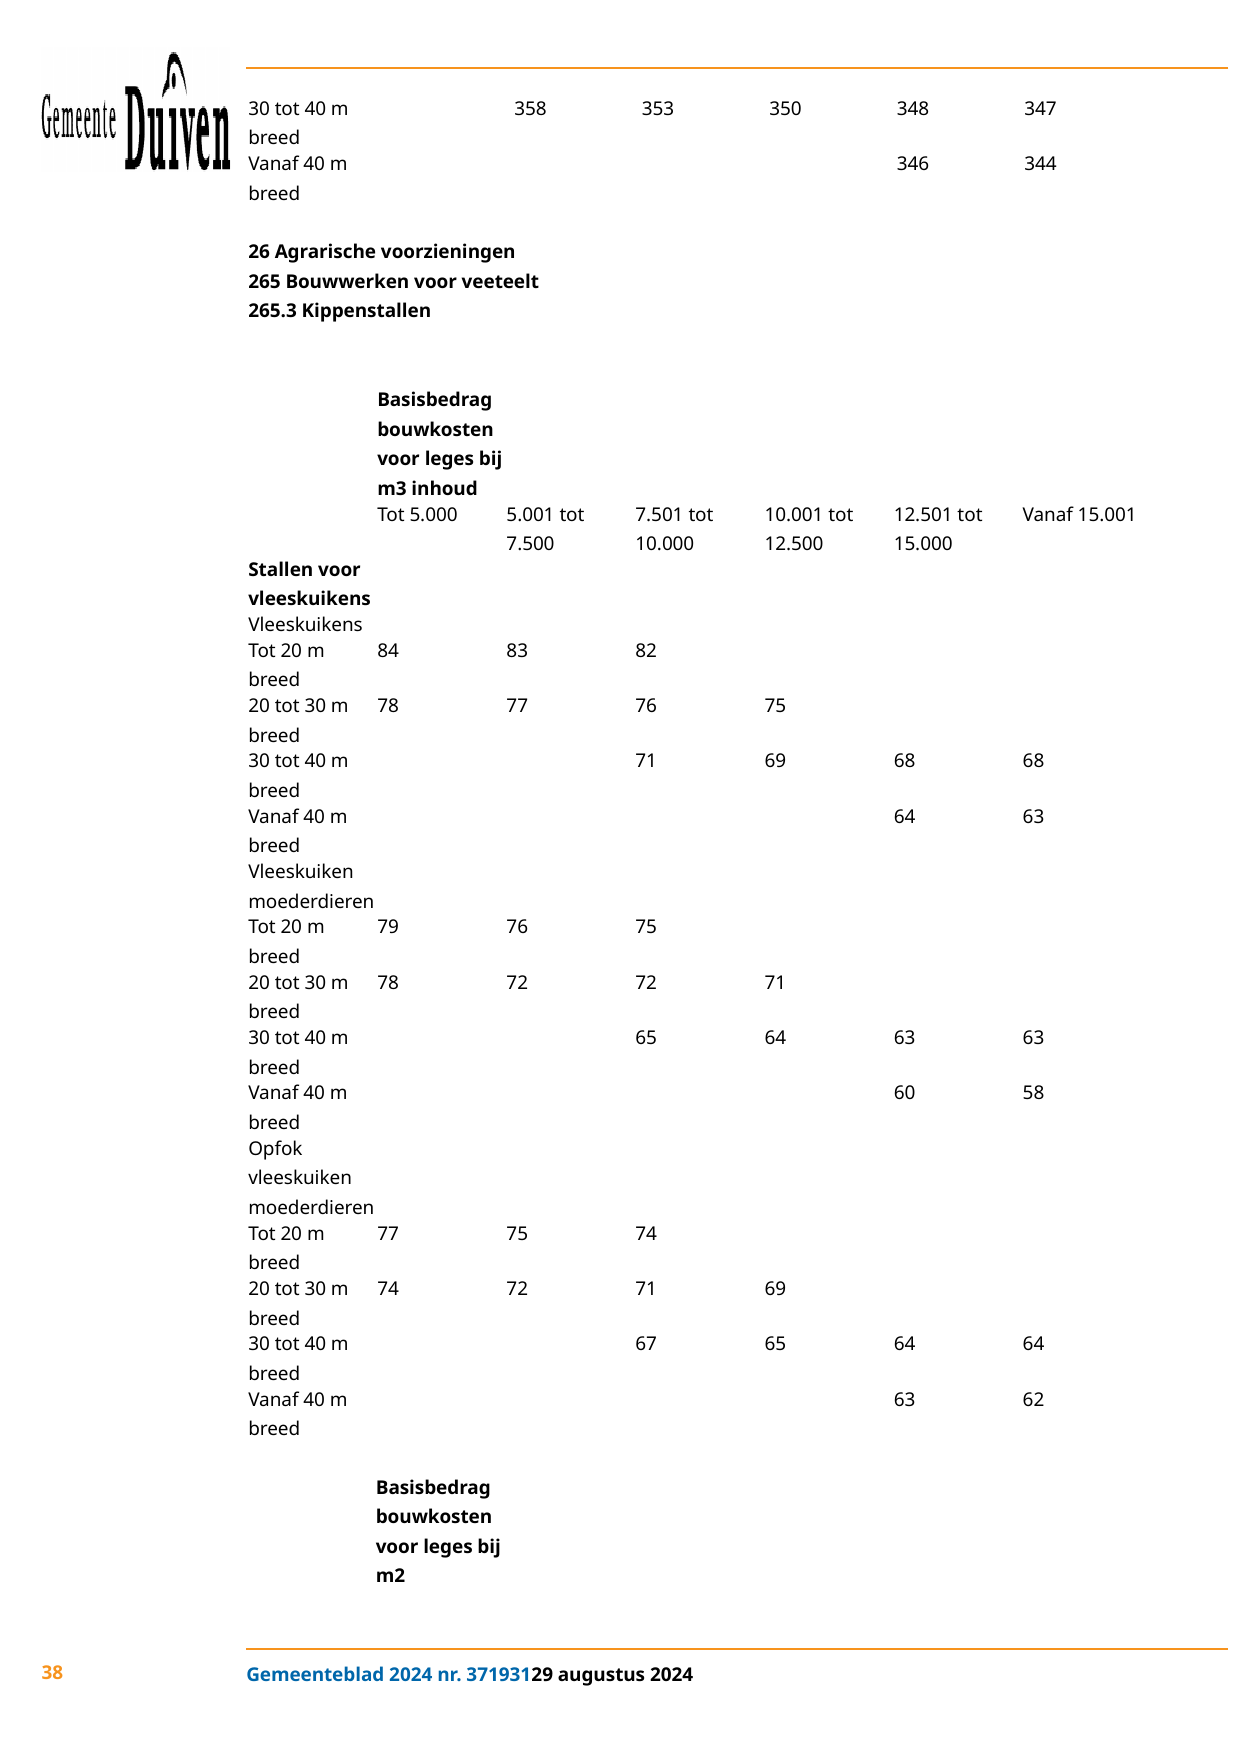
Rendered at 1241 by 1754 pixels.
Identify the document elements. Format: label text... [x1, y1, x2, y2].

table_cell 350 [769, 95, 897, 150]
table_cell [506, 1024, 635, 1079]
table_cell 30 tot 40 m breed [248, 1330, 377, 1386]
table_cell 72 [506, 969, 635, 1024]
table_cell [506, 611, 635, 637]
table_cell Vanaf 40 m breed [248, 150, 376, 205]
table_cell [377, 1080, 506, 1135]
table_cell [506, 858, 635, 914]
table_cell Vanaf 15.001 [1023, 501, 1152, 556]
table_cell Tot 20 m breed [248, 1220, 377, 1275]
table_cell 63 [894, 1024, 1022, 1079]
table_cell Vleeskuiken moederdieren [248, 858, 377, 914]
table_cell 348 [897, 95, 1024, 150]
table_cell 72 [635, 969, 764, 1024]
table_cell [514, 150, 642, 205]
table_cell 71 [764, 969, 893, 1024]
table_cell 76 [506, 914, 635, 969]
table_cell 10.001 tot 12.500 [764, 501, 893, 556]
table_cell 347 [1024, 95, 1152, 150]
table_cell 69 [764, 1275, 893, 1330]
table_cell 63 [894, 1386, 1022, 1441]
table_cell 65 [635, 1024, 764, 1079]
table_cell Stallen voor vleeskuikens [248, 556, 377, 611]
table_cell Vanaf 40 m breed [248, 803, 377, 858]
table_cell [894, 693, 1022, 748]
table_cell [248, 501, 377, 556]
table_cell Tot 5.000 [377, 501, 506, 556]
table_cell [377, 1135, 506, 1220]
table_cell [764, 858, 893, 914]
table_cell [764, 611, 893, 637]
table_cell 5.001 tot 7.500 [506, 501, 635, 556]
table_cell [1023, 1135, 1152, 1220]
text 26 Agrarische voorzieningen [248, 238, 1152, 264]
table_cell 64 [1023, 1330, 1152, 1386]
table_cell [506, 1386, 635, 1441]
table_cell 65 [764, 1330, 893, 1386]
table_cell [1023, 1275, 1152, 1330]
table_cell [635, 1135, 764, 1220]
table_cell [764, 1386, 893, 1441]
table_cell 76 [635, 693, 764, 748]
table_cell [506, 556, 635, 611]
table_cell [764, 914, 893, 969]
table_cell 353 [642, 95, 769, 150]
table_header Basisbedrag bouwkosten voor leges bij m2 [376, 1474, 514, 1588]
table_cell 74 [635, 1220, 764, 1275]
table_cell [642, 150, 769, 205]
table_cell 358 [514, 95, 642, 150]
table_cell 77 [506, 693, 635, 748]
table_cell 77 [377, 1220, 506, 1275]
table_cell 63 [1023, 803, 1152, 858]
table_cell 84 [377, 637, 506, 692]
table_header Basisbedrag bouwkosten voor leges bij m3 inhoud [377, 386, 506, 501]
table_cell 82 [635, 637, 764, 692]
table_cell 68 [894, 748, 1022, 803]
text 265 Bouwwerken voor veeteelt [248, 268, 1152, 293]
table_cell [506, 748, 635, 803]
table_cell [769, 150, 897, 205]
table_cell [506, 1080, 635, 1135]
table_header [248, 386, 377, 501]
table_cell 67 [635, 1330, 764, 1386]
table_cell [376, 95, 514, 150]
table_cell [1023, 637, 1152, 692]
table_cell Opfok vleeskuiken moederdieren [248, 1135, 377, 1220]
text 265.3 Kippenstallen [248, 297, 1152, 323]
table_cell [1023, 556, 1152, 611]
table_cell [506, 1135, 635, 1220]
table_cell 58 [1023, 1080, 1152, 1135]
table_cell [1023, 1220, 1152, 1275]
table_cell [506, 1330, 635, 1386]
table_cell [635, 803, 764, 858]
table_cell [764, 1080, 893, 1135]
table_cell 63 [1023, 1024, 1152, 1079]
table_cell [377, 803, 506, 858]
table_cell 75 [506, 1220, 635, 1275]
table_cell 68 [1023, 748, 1152, 803]
table_cell [764, 1220, 893, 1275]
table_cell [764, 637, 893, 692]
table_cell [635, 611, 764, 637]
table_cell [894, 1135, 1022, 1220]
table_header [248, 1474, 376, 1588]
table_cell [894, 1220, 1022, 1275]
table_cell 71 [635, 1275, 764, 1330]
table_cell 75 [764, 693, 893, 748]
table_cell 7.501 tot 10.000 [635, 501, 764, 556]
table_cell [894, 611, 1022, 637]
table_cell 62 [1023, 1386, 1152, 1441]
table_cell 72 [506, 1275, 635, 1330]
table_cell [506, 803, 635, 858]
table_cell [764, 556, 893, 611]
table_cell 30 tot 40 m breed [248, 1024, 377, 1079]
table_cell [377, 858, 506, 914]
table_cell [377, 1330, 506, 1386]
table_cell Tot 20 m breed [248, 914, 377, 969]
table_cell [764, 1135, 893, 1220]
table_cell [635, 556, 764, 611]
table_cell [894, 858, 1022, 914]
table_cell 344 [1024, 150, 1152, 205]
table_cell [377, 1386, 506, 1441]
table_cell Tot 20 m breed [248, 637, 377, 692]
table_cell 69 [764, 748, 893, 803]
table_cell [894, 914, 1022, 969]
table_cell 20 tot 30 m breed [248, 969, 377, 1024]
table_cell [764, 803, 893, 858]
table_cell 64 [764, 1024, 893, 1079]
table_cell [1023, 969, 1152, 1024]
table_cell 79 [377, 914, 506, 969]
table_cell [1023, 611, 1152, 637]
table_cell 78 [377, 693, 506, 748]
table_cell 74 [377, 1275, 506, 1330]
table_cell 78 [377, 969, 506, 1024]
table_cell [635, 1080, 764, 1135]
table_cell [894, 1275, 1022, 1330]
table_cell 12.501 tot 15.000 [894, 501, 1022, 556]
table_cell [635, 1386, 764, 1441]
table_cell [376, 150, 514, 205]
table_cell 64 [894, 803, 1022, 858]
table_cell 75 [635, 914, 764, 969]
table_cell [1023, 914, 1152, 969]
table_cell [377, 748, 506, 803]
table_cell 60 [894, 1080, 1022, 1135]
table_cell 83 [506, 637, 635, 692]
table_cell [377, 611, 506, 637]
table_cell 346 [897, 150, 1024, 205]
table_cell Vleeskuikens [248, 611, 377, 637]
table_cell [894, 556, 1022, 611]
table_cell 30 tot 40 m breed [248, 95, 376, 150]
table_cell 71 [635, 748, 764, 803]
table_cell 64 [894, 1330, 1022, 1386]
table_cell Vanaf 40 m breed [248, 1080, 377, 1135]
table_cell [377, 1024, 506, 1079]
table_cell 30 tot 40 m breed [248, 748, 377, 803]
table_cell [1023, 693, 1152, 748]
table_cell [635, 858, 764, 914]
table_cell [377, 556, 506, 611]
table_cell 20 tot 30 m breed [248, 693, 377, 748]
table_cell Vanaf 40 m breed [248, 1386, 377, 1441]
picture [41, 47, 231, 172]
table_cell [894, 969, 1022, 1024]
table_cell [1023, 858, 1152, 914]
table_cell 20 tot 30 m breed [248, 1275, 377, 1330]
table_cell [894, 637, 1022, 692]
